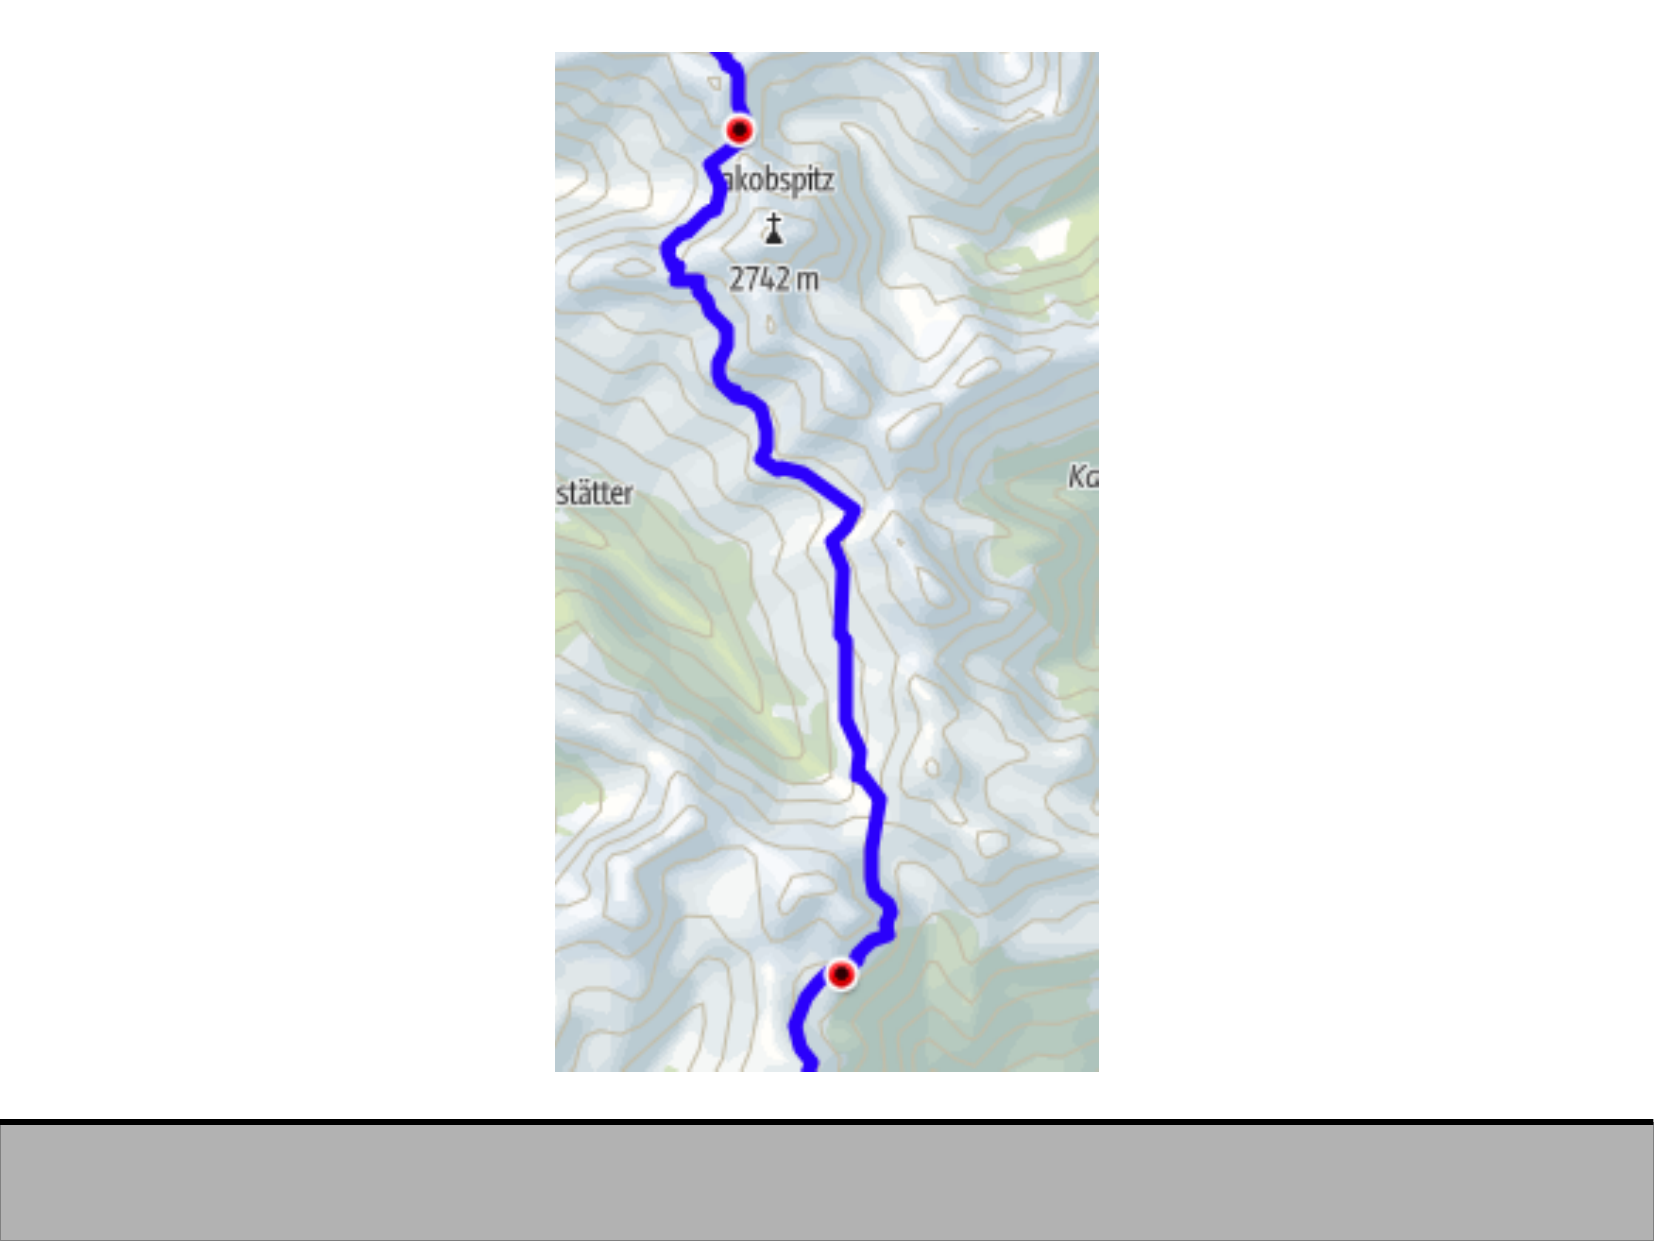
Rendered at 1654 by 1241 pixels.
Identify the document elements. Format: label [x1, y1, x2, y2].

text_box [0, 1125, 1654, 1241]
picture [555, 52, 1099, 1072]
